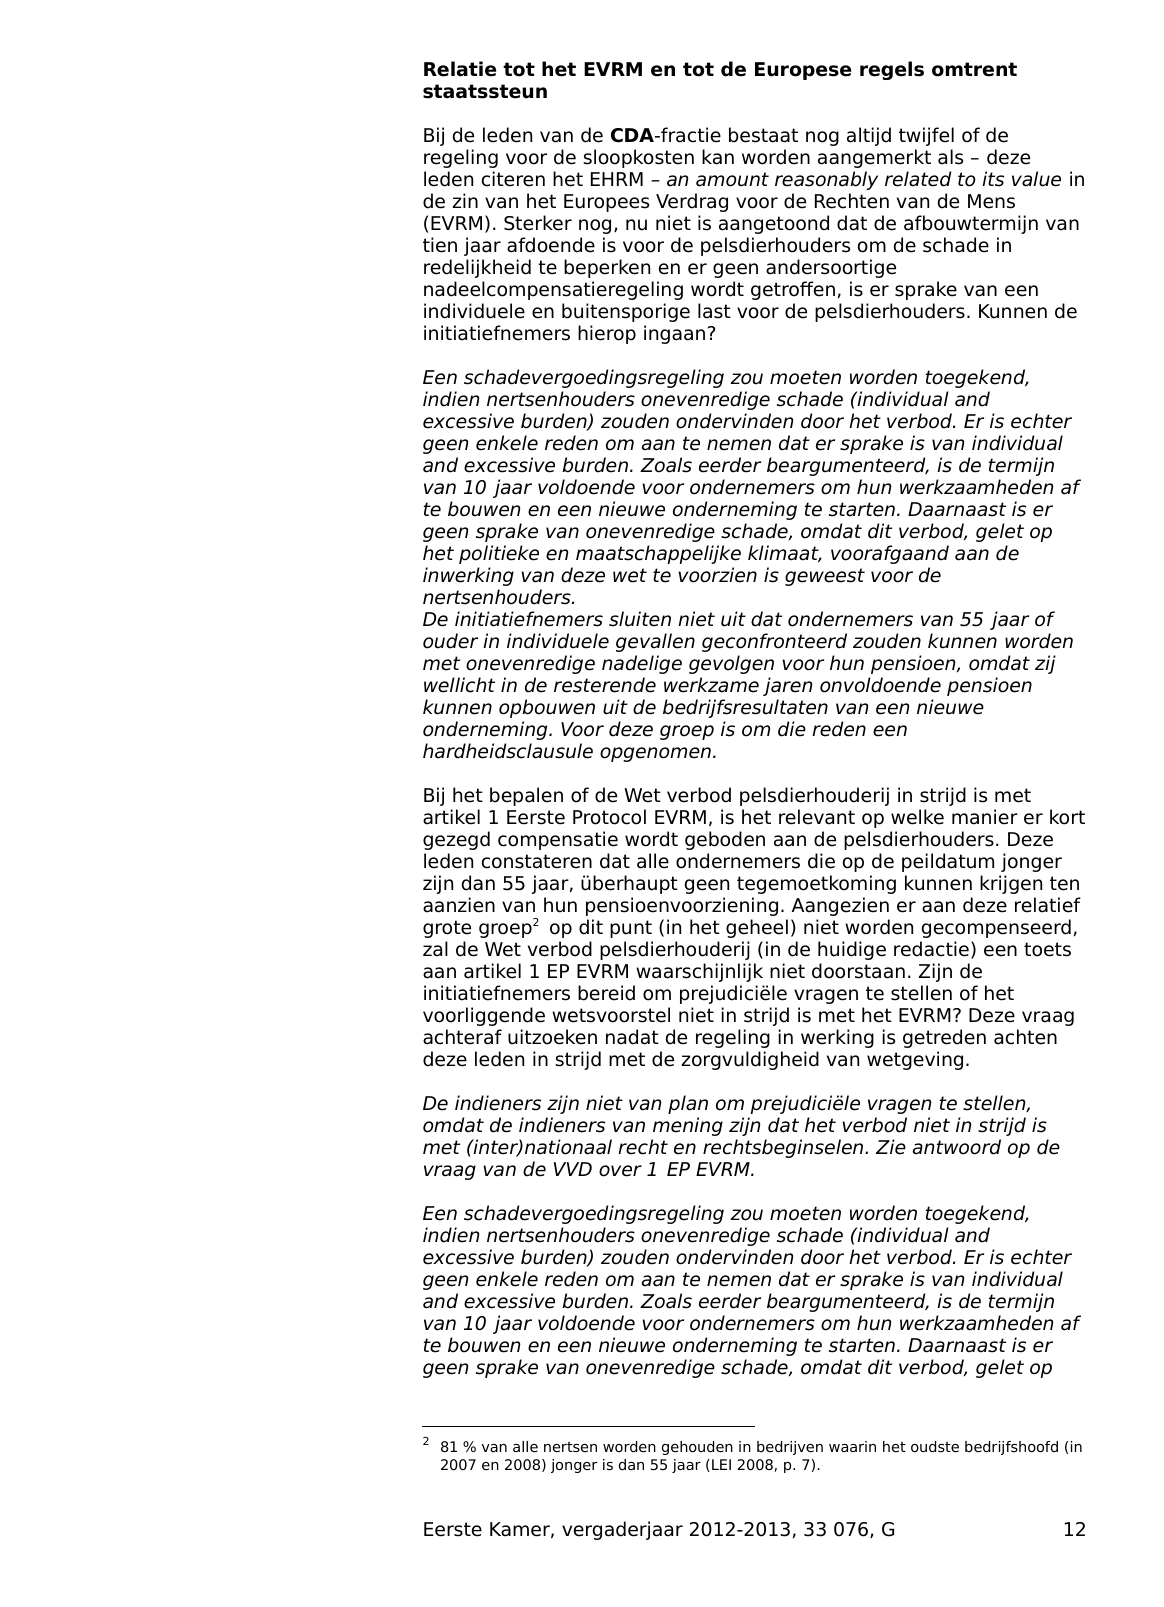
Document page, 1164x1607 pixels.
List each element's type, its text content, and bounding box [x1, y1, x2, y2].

subtitle Relatie tot het EVRM en tot de Europese regels omtrent staatssteun [422, 59, 1087, 103]
text Bij de leden van de CDA-fractie bestaat nog altijd twijfel of de regeling voor de sloopkosten kan worden aangemerkt als – deze leden citeren het EHRM – an amount reasonably related to its value in de zin van het Europees Verdrag voor de Rechten van de Mens (EVRM). Sterker nog, nu niet is aangetoond dat de afbouwtermijn van tien jaar afdoende is voor de pelsdierhouders om de schade in redelijkheid te beperken en er geen andersoortige nadeelcompensatieregeling wordt getroffen, is er sprake van een individuele en buitensporige last voor de pelsdierhouders. Kunnen de initiatiefnemers hierop ingaan? [422, 125, 1087, 345]
text Een schadevergoedingsregeling zou moeten worden toegekend, indien nertsenhouders onevenredige schade (individual and excessive burden) zouden ondervinden door het verbod. Er is echter geen enkele reden om aan te nemen dat er sprake is van individual and excessive burden. Zoals eerder beargumenteerd, is de termijn van 10 jaar voldoende voor ondernemers om hun werkzaamheden af te bouwen en een nieuwe onderneming te starten. Daarnaast is er geen sprake van onevenredige schade, omdat dit verbod, gelet op het politieke en maatschappelijke klimaat, voorafgaand aan de inwerking van deze wet te voorzien is geweest voor de nertsenhouders. [422, 367, 1087, 609]
text De indieners zijn niet van plan om prejudiciële vragen te stellen, omdat de indieners van mening zijn dat het verbod niet in strijd is met (inter)nationaal recht en rechtsbeginselen. Zie antwoord op de vraag van de VVD over 1 EP EVRM. [422, 1093, 1087, 1181]
text Bij het bepalen of de Wet verbod pelsdierhouderij in strijd is met artikel 1 Eerste Protocol EVRM, is het relevant op welke manier er kort gezegd compensatie wordt geboden aan de pelsdierhouders. Deze leden constateren dat alle ondernemers die op de peildatum jonger zijn dan 55 jaar, überhaupt geen tegemoetkoming kunnen krijgen ten aanzien van hun pensioenvoorziening. Aangezien er aan deze relatief grote groep op dit punt (in het geheel) niet worden gecompenseerd, zal de Wet verbod pelsdierhouderij (in de huidige redactie) een toets aan artikel 1 EP EVRM waarschijnlijk niet doorstaan. Zijn de initiatiefnemers bereid om prejudiciële vragen te stellen of het voorliggende wetsvoorstel niet in strijd is met het EVRM? Deze vraag achteraf uitzoeken nadat de regeling in werking is getreden achten deze leden in strijd met de zorgvuldigheid van wetgeving. [422, 785, 1087, 1071]
text Een schadevergoedingsregeling zou moeten worden toegekend, indien nertsenhouders onevenredige schade (individual and excessive burden) zouden ondervinden door het verbod. Er is echter geen enkele reden om aan te nemen dat er sprake is van individual and excessive burden. Zoals eerder beargumenteerd, is de termijn van 10 jaar voldoende voor ondernemers om hun werkzaamheden af te bouwen en een nieuwe onderneming te starten. Daarnaast is er geen sprake van onevenredige schade, omdat dit verbod, gelet op [422, 1203, 1087, 1379]
text 81 % van alle nertsen worden gehouden in bedrijven waarin het oudste bedrijfshoofd (in 2007 en 2008) jonger is dan 55 jaar (LEI 2008, p. 7). [422, 1435, 1087, 1474]
text De initiatiefnemers sluiten niet uit dat ondernemers van 55 jaar of ouder in individuele gevallen geconfronteerd zouden kunnen worden met onevenredige nadelige gevolgen voor hun pensioen, omdat zij wellicht in de resterende werkzame jaren onvoldoende pensioen kunnen opbouwen uit de bedrijfsresultaten van een nieuwe onderneming. Voor deze groep is om die reden een hardheidsclausule opgenomen. [422, 609, 1087, 763]
